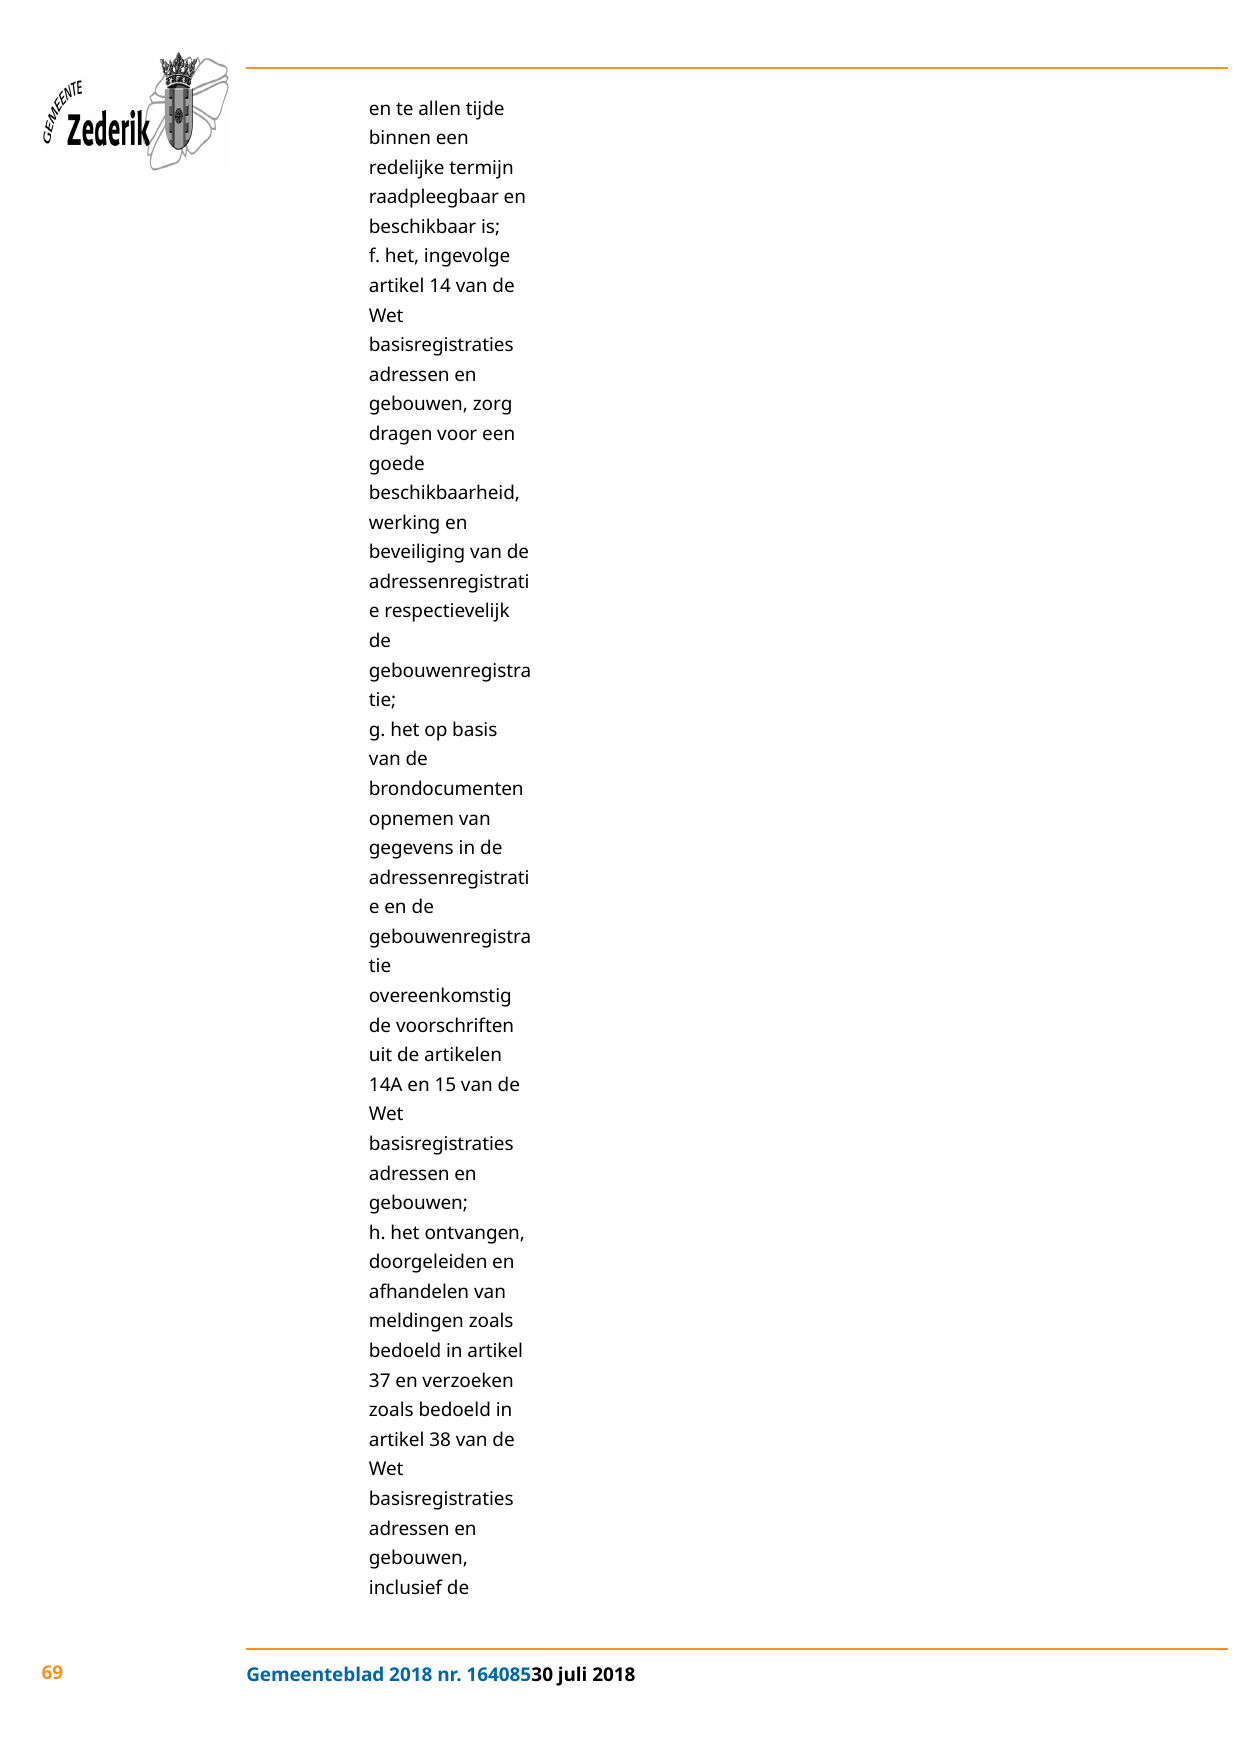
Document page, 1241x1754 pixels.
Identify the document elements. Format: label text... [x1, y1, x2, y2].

table_cell [1015, 95, 1152, 1600]
table_cell [248, 95, 369, 1600]
table_cell [894, 95, 1015, 1600]
table_cell [532, 95, 652, 1600]
table_cell [653, 95, 773, 1600]
table_cell [773, 95, 894, 1600]
table_cell en te allen tijde binnen een redelijke termijn raadpleegbaar en beschikbaar is; f. het, ingevolge artikel 14 van de Wet basisregistraties adressen en gebouwen, zorg dragen voor een goede beschikbaarheid, werking en beveiliging van de adressenregistratie respectievelijk de gebouwenregistratie; g. het op basis van de brondocumenten opnemen van gegevens in de adressenregistratie en de gebouwenregistratie overeenkomstig de voorschriften uit de artikelen 14A en 15 van de Wet basisregistraties adressen en gebouwen; h. het ontvangen, doorgeleiden en afhandelen van meldingen zoals bedoeld in artikel 37 en verzoeken zoals bedoeld in artikel 38 van de Wet basisregistraties adressen en gebouwen, inclusief de [369, 95, 532, 1600]
picture [41, 47, 231, 172]
